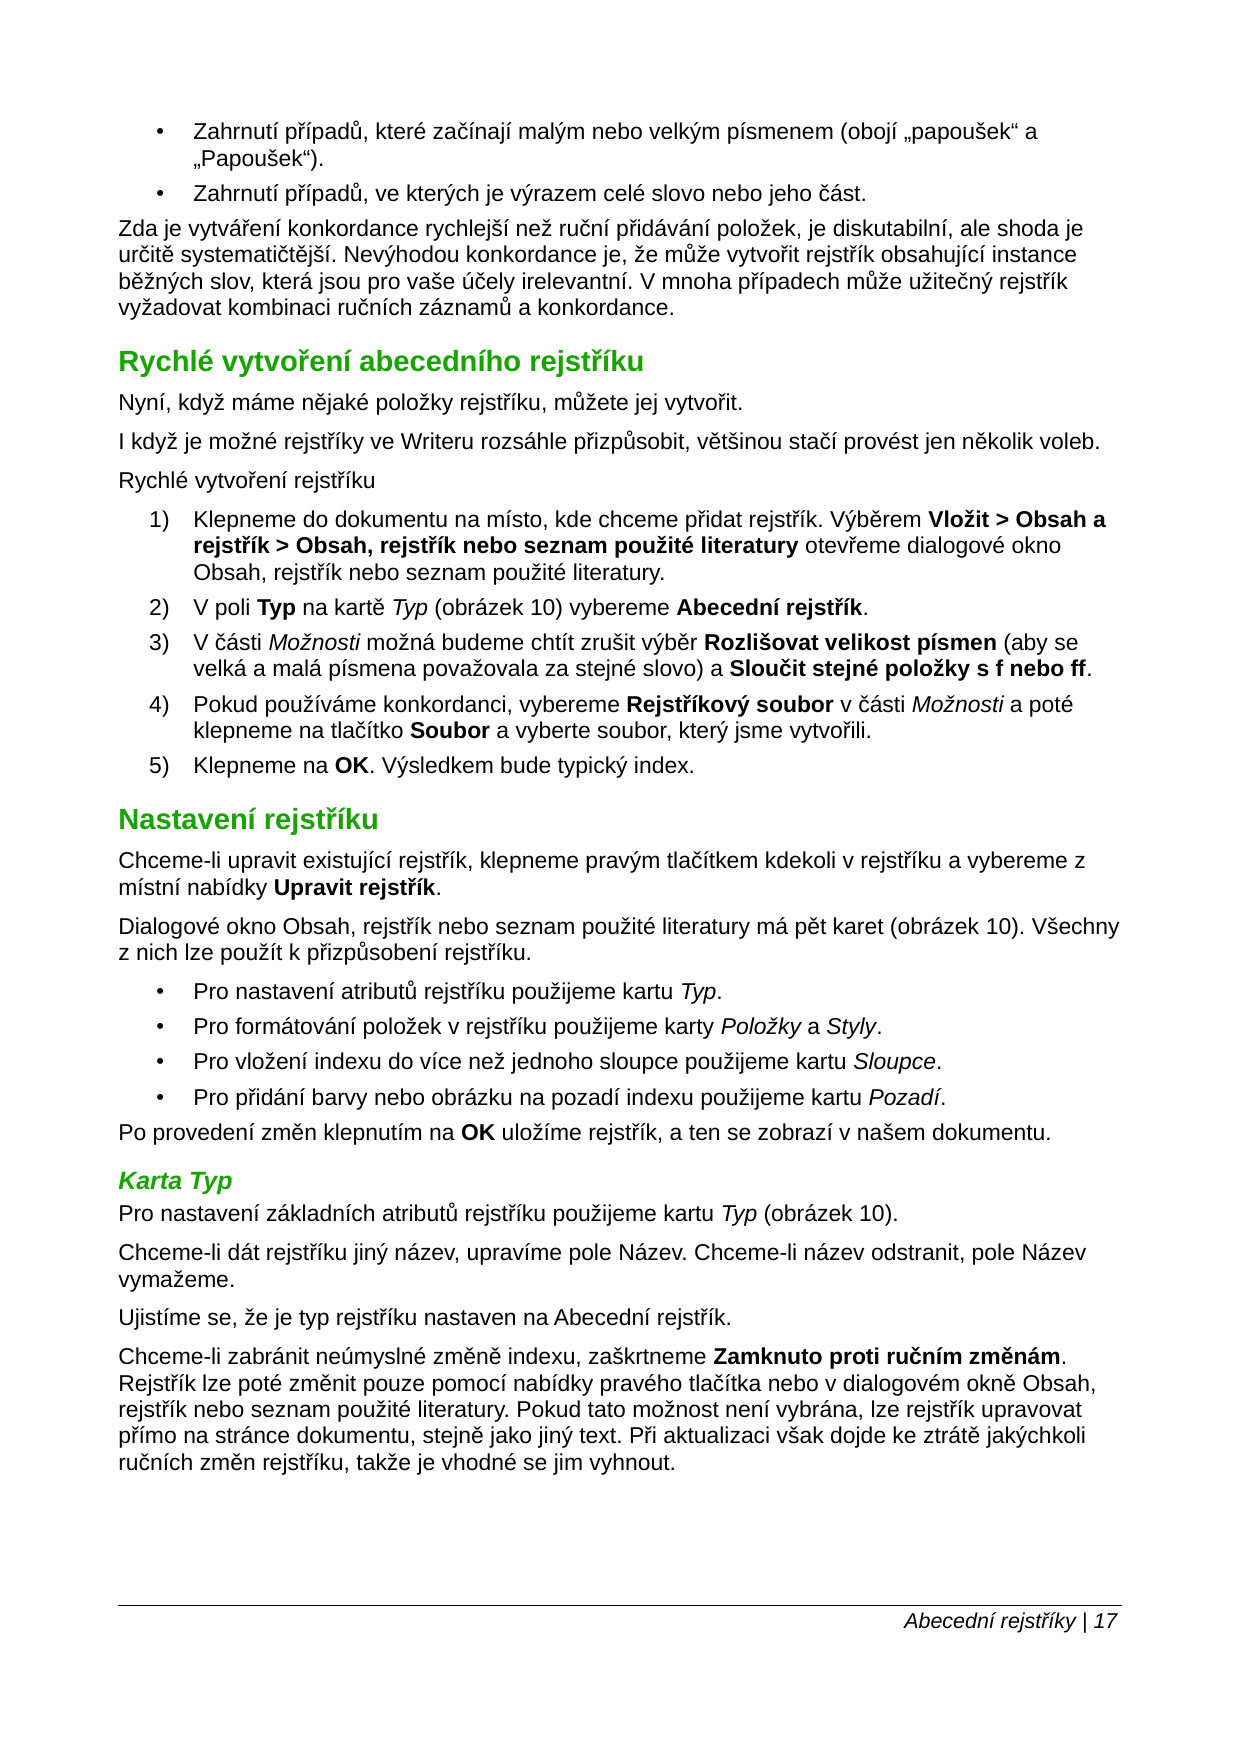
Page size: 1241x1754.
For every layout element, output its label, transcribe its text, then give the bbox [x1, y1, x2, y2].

list Pro přidání barvy nebo obrázku na pozadí indexu použijeme kartu Pozadí. [156, 1083, 1122, 1110]
text Ujistíme se, že je typ rejstříku nastaven na Abecední rejstřík. [118, 1304, 1122, 1331]
list Klepneme do dokumentu na místo, kde chceme přidat rejstřík. Výběrem Vložit > Obsah a rejstřík > Obsah, rejstřík nebo seznam použité literatury otevřeme dialogové okno Obsah, rejstřík nebo seznam použité literatury. [169, 506, 1122, 585]
text I když je možné rejstříky ve Writeru rozsáhle přizpůsobit, většinou stačí provést jen několik voleb. [118, 428, 1122, 454]
list V části Možnosti možná budeme chtít zrušit výběr Rozlišovat velikost písmen (aby se velká a malá písmena považovala za stejné slovo) a Sloučit stejné položky s f nebo ff. [169, 629, 1122, 682]
list Pro formátování položek v rejstříku použijeme karty Položky a Styly. [156, 1013, 1122, 1039]
list Pokud používáme konkordanci, vybereme Rejstříkový soubor v části Možnosti a poté klepneme na tlačítko Soubor a vyberte soubor, který jsme vytvořili. [169, 691, 1122, 743]
text Chceme-li upravit existující rejstřík, klepneme pravým tlačítkem kdekoli v rejstříku a vybereme z místní nabídky Upravit rejstřík. [118, 847, 1122, 900]
list Zahrnutí případů, ve kterých je výrazem celé slovo nebo jeho část. [156, 180, 1122, 206]
list Klepneme na OK. Výsledkem bude typický index. [169, 752, 1122, 778]
text Po provedení změn klepnutím na OK uložíme rejstřík, a ten se zobrazí v našem dokumentu. [118, 1119, 1122, 1145]
subtitle Rychlé vytvoření abecedního rejstříku [118, 344, 1122, 377]
list Zahrnutí případů, které začínají malým nebo velkým písmenem (obojí „papoušek“ a „Papoušek“). [156, 118, 1122, 171]
subtitle Nastavení rejstříku [118, 802, 1122, 836]
text Pro nastavení základních atributů rejstříku použijeme kartu Typ (obrázek 10). [118, 1200, 1122, 1227]
list V poli Typ na kartě Typ (obrázek 10) vybereme Abecední rejstřík. [169, 594, 1122, 620]
text Nyní, když máme nějaké položky rejstříku, můžete jej vytvořit. [118, 389, 1122, 416]
subtitle Karta Typ [118, 1166, 1122, 1194]
text Chceme-li zabránit neúmyslné změně indexu, zaškrtneme Zamknuto proti ručním změnám. Rejstřík lze poté změnit pouze pomocí nabídky pravého tlačítka nebo v dialogovém okně Obsah, rejstřík nebo seznam použité literatury. Pokud tato možnost není vybrána, lze rejstřík upravovat přímo na stránce dokumentu, stejně jako jiný text. Při aktualizaci však dojde ke ztrátě jakýchkoli ručních změn rejstříku, takže je vhodné se jim vyhnout. [118, 1343, 1122, 1475]
list Dialogové okno Obsah, rejstřík nebo seznam použité literatury má pět karet (obrázek 10). Všechny z nich lze použít k přizpůsobení rejstříku. [118, 913, 1122, 965]
text Zda je vytváření konkordance rychlejší než ruční přidávání položek, je diskutabilní, ale shoda je určitě systematičtější. Nevýhodou konkordance je, že může vytvořit rejstřík obsahující instance běžných slov, která jsou pro vaše účely irelevantní. V mnoha případech může užitečný rejstřík vyžadovat kombinaci ručních záznamů a konkordance. [118, 215, 1122, 320]
list Pro vložení indexu do více než jednoho sloupce použijeme kartu Sloupce. [156, 1048, 1122, 1074]
text Chceme-li dát rejstříku jiný název, upravíme pole Název. Chceme-li název odstranit, pole Název vymažeme. [118, 1239, 1122, 1292]
list Pro nastavení atributů rejstříku použijeme kartu Typ. [156, 978, 1122, 1004]
list Rychlé vytvoření rejstříku [118, 467, 1122, 493]
